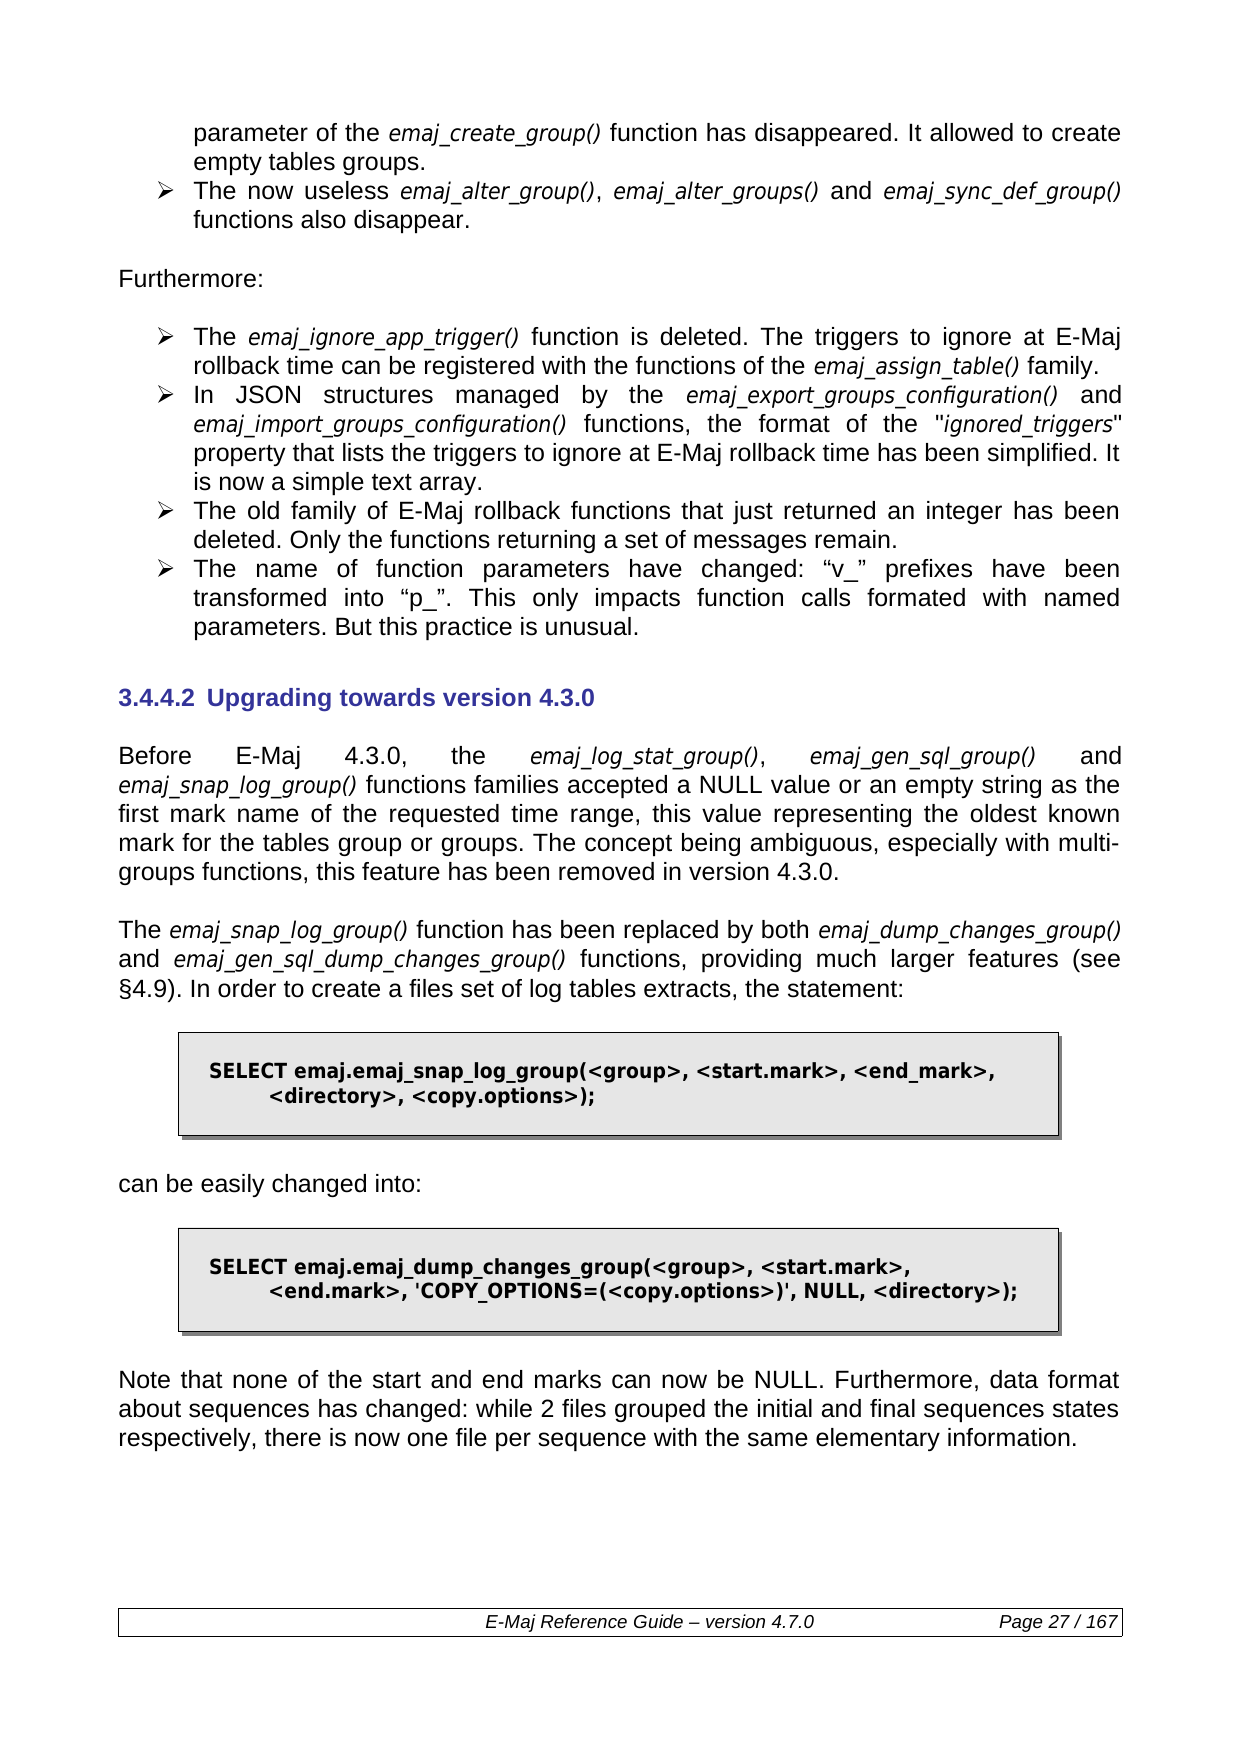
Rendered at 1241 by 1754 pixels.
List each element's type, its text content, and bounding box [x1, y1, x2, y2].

list The now useless emaj_alter_group(), emaj_alter_groups() and emaj_sync_def_group() functions also disappear. [156, 176, 1122, 234]
text <end.mark>, 'COPY_OPTIONS=(<copy.options>)', NULL, <directory>); [179, 1276, 1058, 1301]
text SELECT emaj.emaj_dump_changes_group(<group>, <start.mark>, [179, 1252, 1058, 1276]
list The name of function parameters have changed: “v_” prefixes have been transformed into “p_”. This only impacts function calls formated with named parameters. But this practice is unusual. [156, 554, 1122, 641]
text Before E-Maj 4.3.0, the emaj_log_stat_group(), emaj_gen_sql_group() and emaj_snap_log_group() functions families accepted a NULL value or an empty string as the first mark name of the requested time range, this value representing the oldest known mark for the tables group or groups. The concept being ambiguous, especially with multi-groups functions, this feature has been removed in version 4.3.0. [118, 741, 1122, 886]
text <directory>, <copy.options>); [179, 1081, 1058, 1105]
list The old family of E-Maj rollback functions that just returned an integer has been deleted. Only the functions returning a set of messages remain. [156, 496, 1122, 554]
subtitle Upgrading towards version 4.3.0 [118, 683, 1122, 712]
list In JSON structures managed by the emaj_export_groups_configuration() and emaj_import_groups_configuration() functions, the format of the "ignored_triggers" property that lists the triggers to ignore at E-Maj rollback time has been simplified. It is now a simple text array. [156, 380, 1122, 496]
text The emaj_snap_log_group() function has been replaced by both emaj_dump_changes_group() and emaj_gen_sql_dump_changes_group() functions, providing much larger features (see §4.9). In order to create a files set of log tables extracts, the statement: [118, 915, 1122, 1002]
text Furthermore: [118, 263, 1122, 292]
list The emaj_ignore_app_trigger() function is deleted. The triggers to ignore at E-Maj rollback time can be registered with the functions of the emaj_assign_table() family. [156, 322, 1122, 380]
list parameter of the emaj_create_group() function has disappeared. It allowed to create empty tables groups. [156, 118, 1122, 176]
text SELECT emaj.emaj_snap_log_group(<group>, <start.mark>, <end_mark>, [179, 1056, 1058, 1081]
text can be easily changed into: [118, 1169, 1122, 1198]
text Note that none of the start and end marks can now be NULL. Furthermore, data format about sequences has changed: while 2 files grouped the initial and final sequences states respectively, there is now one file per sequence with the same elementary information. [118, 1365, 1122, 1452]
